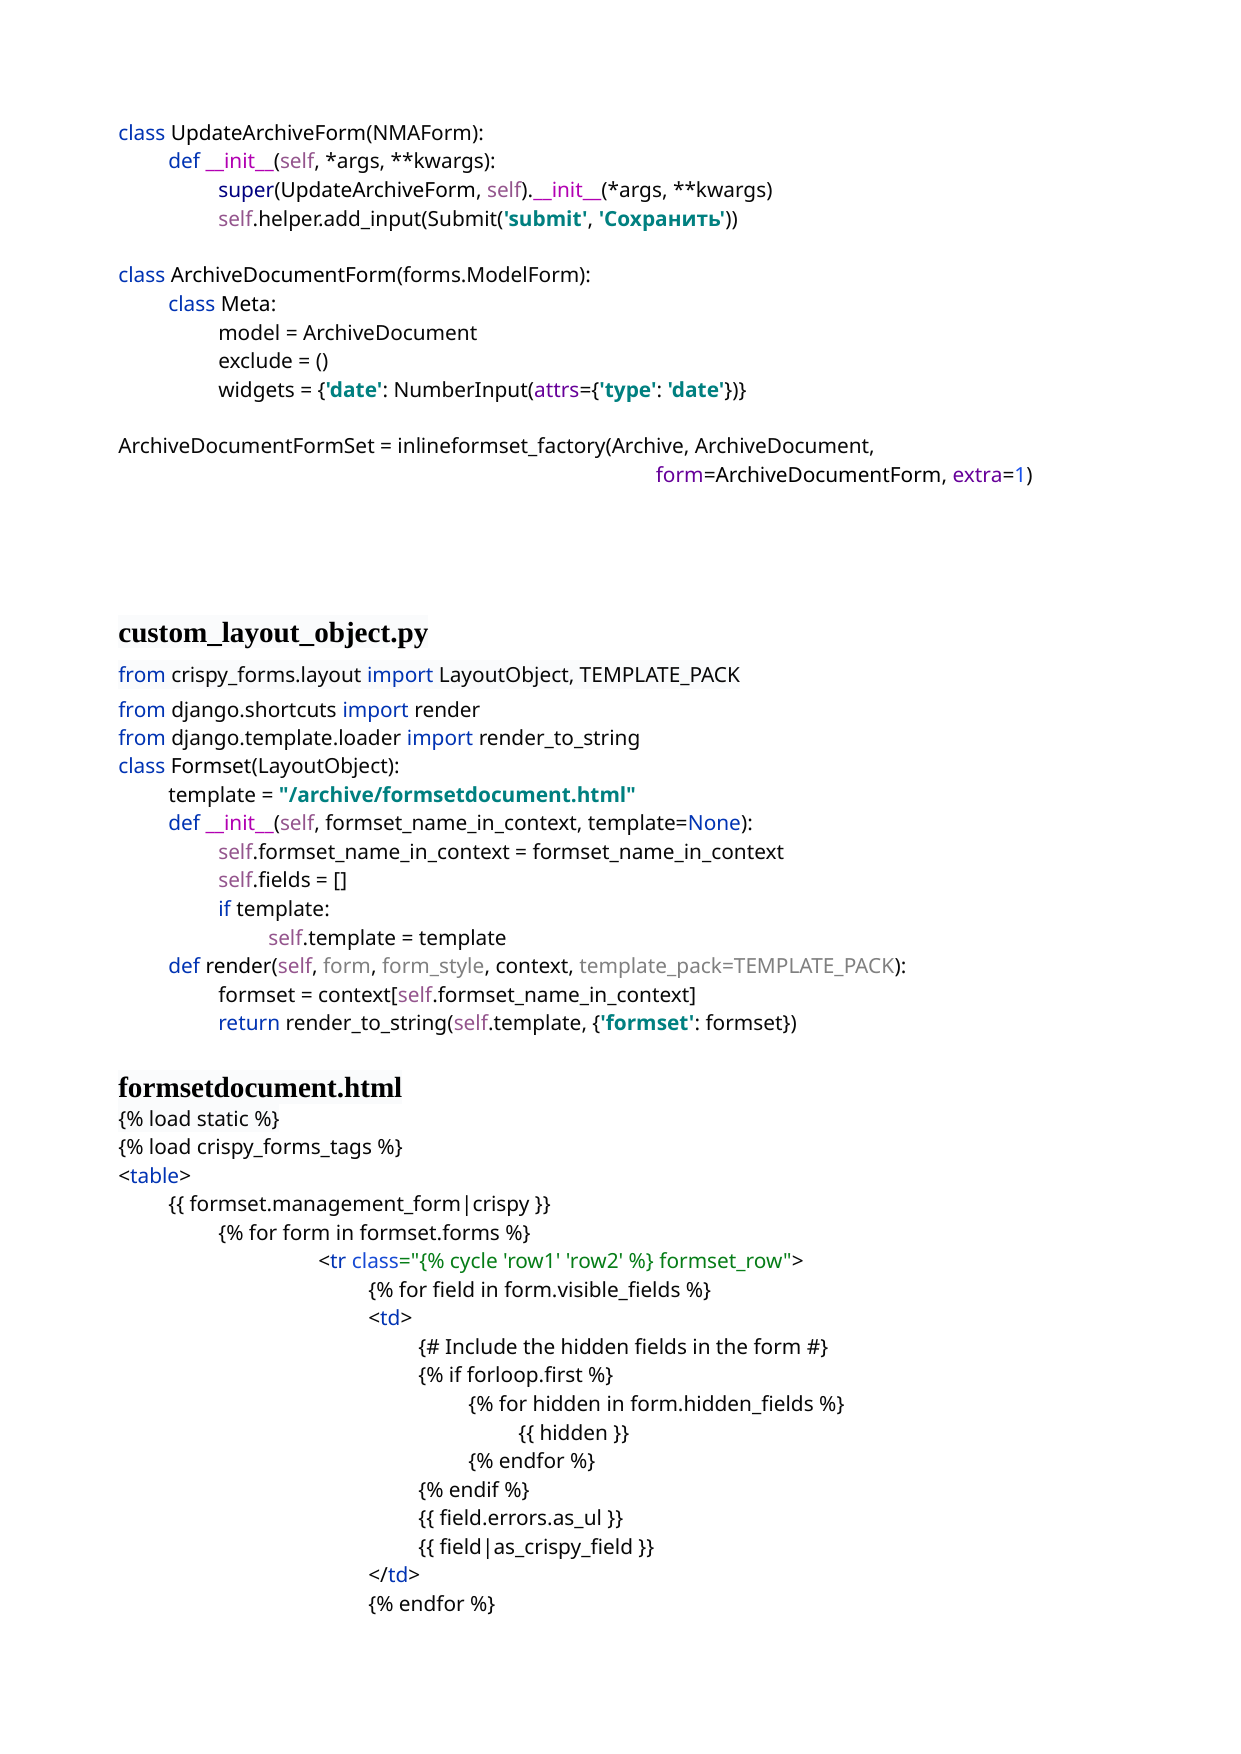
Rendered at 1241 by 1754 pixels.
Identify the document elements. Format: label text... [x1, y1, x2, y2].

text template = "/archive/formsetdocument.html" [118, 780, 1122, 808]
text def __init__(self, *args, **kwargs): [118, 147, 1122, 175]
text self.fields = [] [118, 866, 1122, 894]
text return render_to_string(self.template, {'formset': formset}) [118, 1008, 1122, 1037]
text self.formset_name_in_context = formset_name_in_context [118, 837, 1122, 866]
text formset = context[self.formset_name_in_context] [118, 980, 1122, 1008]
text {% endif %} [118, 1475, 1122, 1503]
text {% endfor %} [118, 1446, 1122, 1475]
text form=ArchiveDocumentForm, extra=1) [118, 460, 1122, 489]
text {% endfor %} [118, 1589, 1122, 1617]
text class Formset(LayoutObject): [118, 752, 1122, 780]
text class UpdateArchiveForm(NMAForm): [118, 118, 1122, 147]
text {{ hidden }} [118, 1418, 1122, 1446]
text {% for hidden in form.hidden_fields %} [118, 1389, 1122, 1418]
text {% load static %} [118, 1104, 1122, 1132]
text exclude = () [118, 346, 1122, 375]
text from django.shortcuts import render [118, 695, 1122, 723]
text ArchiveDocumentFormSet = inlineformset_factory(Archive, ArchiveDocument, [118, 432, 1122, 460]
text class Meta: [118, 289, 1122, 318]
text formsetdocument.html [118, 1070, 1122, 1104]
text from django.template.loader import render_to_string [118, 723, 1122, 752]
text {% for field in form.visible_fields %} [118, 1275, 1122, 1303]
text self.helper.add_input(Submit('submit', 'Сохранить')) [118, 204, 1122, 232]
text {% if forloop.first %} [118, 1361, 1122, 1389]
text def __init__(self, formset_name_in_context, template=None): [118, 808, 1122, 837]
text {{ field|as_crispy_field }} [118, 1532, 1122, 1560]
text super(UpdateArchiveForm, self).__init__(*args, **kwargs) [118, 175, 1122, 204]
text class ArchiveDocumentForm(forms.ModelForm): [118, 261, 1122, 289]
text if template: [118, 894, 1122, 923]
text widgets = {'date': NumberInput(attrs={'type': 'date'})} [118, 375, 1122, 403]
text {{ field.errors.as_ul }} [118, 1503, 1122, 1532]
text </td> [118, 1560, 1122, 1589]
text {% load crispy_forms_tags %} [118, 1132, 1122, 1161]
text model = ArchiveDocument [118, 318, 1122, 346]
text {# Include the hidden fields in the form #} [118, 1332, 1122, 1361]
text <tr class="{% cycle 'row1' 'row2' %} formset_row"> [118, 1246, 1122, 1275]
text from crispy_forms.layout import LayoutObject, TEMPLATE_PACK [118, 660, 1122, 689]
text self.template = template [118, 923, 1122, 951]
text def render(self, form, form_style, context, template_pack=TEMPLATE_PACK): [118, 951, 1122, 980]
text custom_layout_object.py [118, 615, 1122, 648]
text <table> [118, 1161, 1122, 1189]
text <td> [118, 1303, 1122, 1332]
text {{ formset.management_form|crispy }} [118, 1189, 1122, 1218]
text {% for form in formset.forms %} [118, 1218, 1122, 1246]
